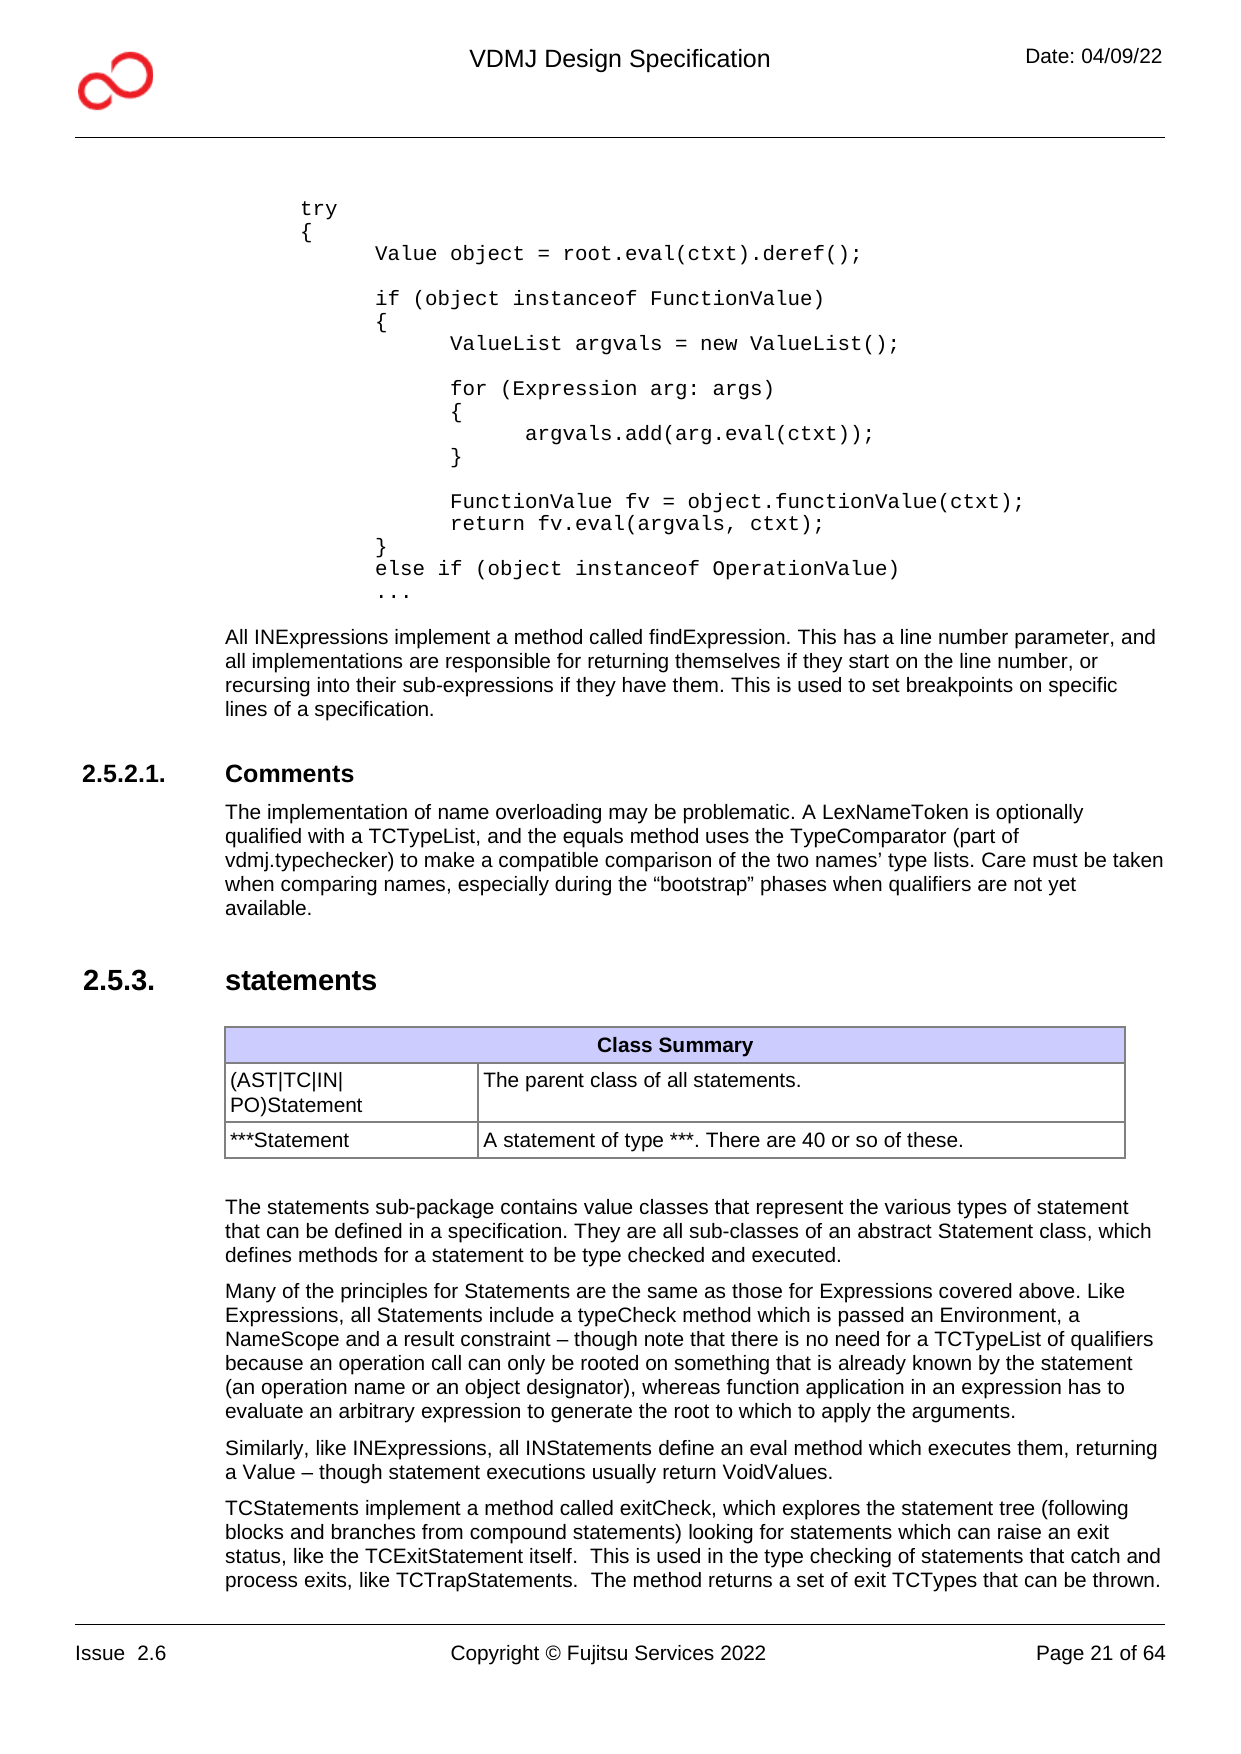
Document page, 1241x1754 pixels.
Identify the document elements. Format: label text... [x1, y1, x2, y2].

picture [78, 44, 153, 120]
text The statements sub-package contains value classes that represent the various types of statement that can be defined in a specification. They are all sub-classes of an abstract Statement class, which defines methods for a statement to be type checked and executed. [225, 1195, 1165, 1267]
text { [225, 310, 1165, 333]
text if (object instanceof FunctionValue) [225, 288, 1165, 310]
text { [225, 400, 1165, 423]
text { [225, 220, 1165, 243]
text for (Expression arg: args) [225, 378, 1165, 400]
text return fv.eval(argvals, ctxt); [225, 513, 1165, 535]
text else if (object instanceof OperationValue) [225, 558, 1165, 580]
text } [225, 535, 1165, 558]
table_cell ***Statement [226, 1123, 477, 1157]
text ... [225, 580, 1165, 603]
table_header Class Summary [226, 1028, 1124, 1062]
subtitle statements [75, 963, 1165, 996]
text } [225, 445, 1165, 468]
text Value object = root.eval(ctxt).deref(); [225, 243, 1165, 265]
text Similarly, like INExpressions, all INStatements define an eval method which executes them, returning a Value – though statement executions usually return VoidValues. [225, 1436, 1165, 1484]
subtitle Comments [75, 759, 1165, 788]
table_cell A statement of type ***. There are 40 or so of these. [479, 1123, 1124, 1157]
text The implementation of name overloading may be problematic. A LexNameToken is optionally qualified with a TCTypeList, and the equals method uses the TypeComparator (part of vdmj.typechecker) to make a compatible comparison of the two names’ type lists. Care must be taken when comparing names, especially during the “bootstrap” phases when qualifiers are not yet available. [225, 800, 1165, 920]
text Many of the principles for Statements are the same as those for Expressions covered above. Like Expressions, all Statements include a typeCheck method which is passed an Environment, a NameScope and a result constraint – though note that there is no need for a TCTypeList of qualifiers because an operation call can only be rooted on something that is already known by the statement (an operation name or an object designator), whereas function application in an expression has to evaluate an arbitrary expression to generate the root to which to apply the arguments. [225, 1280, 1165, 1423]
text FunctionValue fv = object.functionValue(ctxt); [225, 490, 1165, 513]
text All INExpressions implement a method called findExpression. This has a line number parameter, and all implementations are responsible for returning themselves if they start on the line number, or recursing into their sub-expressions if they have them. This is used to set breakpoints on specific lines of a specification. [225, 625, 1165, 721]
text argvals.add(arg.eval(ctxt)); [225, 423, 1165, 445]
text ValueList argvals = new ValueList(); [225, 333, 1165, 355]
text TCStatements implement a method called exitCheck, which explores the statement tree (following blocks and branches from compound statements) looking for statements which can raise an exit status, like the TCExitStatement itself. This is used in the type checking of statements that catch and process exits, like TCTrapStatements. The method returns a set of exit TCTypes that can be thrown. [225, 1496, 1165, 1592]
table_cell (AST|TC|IN|PO)Statement [226, 1064, 477, 1121]
text try [225, 198, 1165, 220]
table_cell The parent class of all statements. [479, 1064, 1124, 1121]
